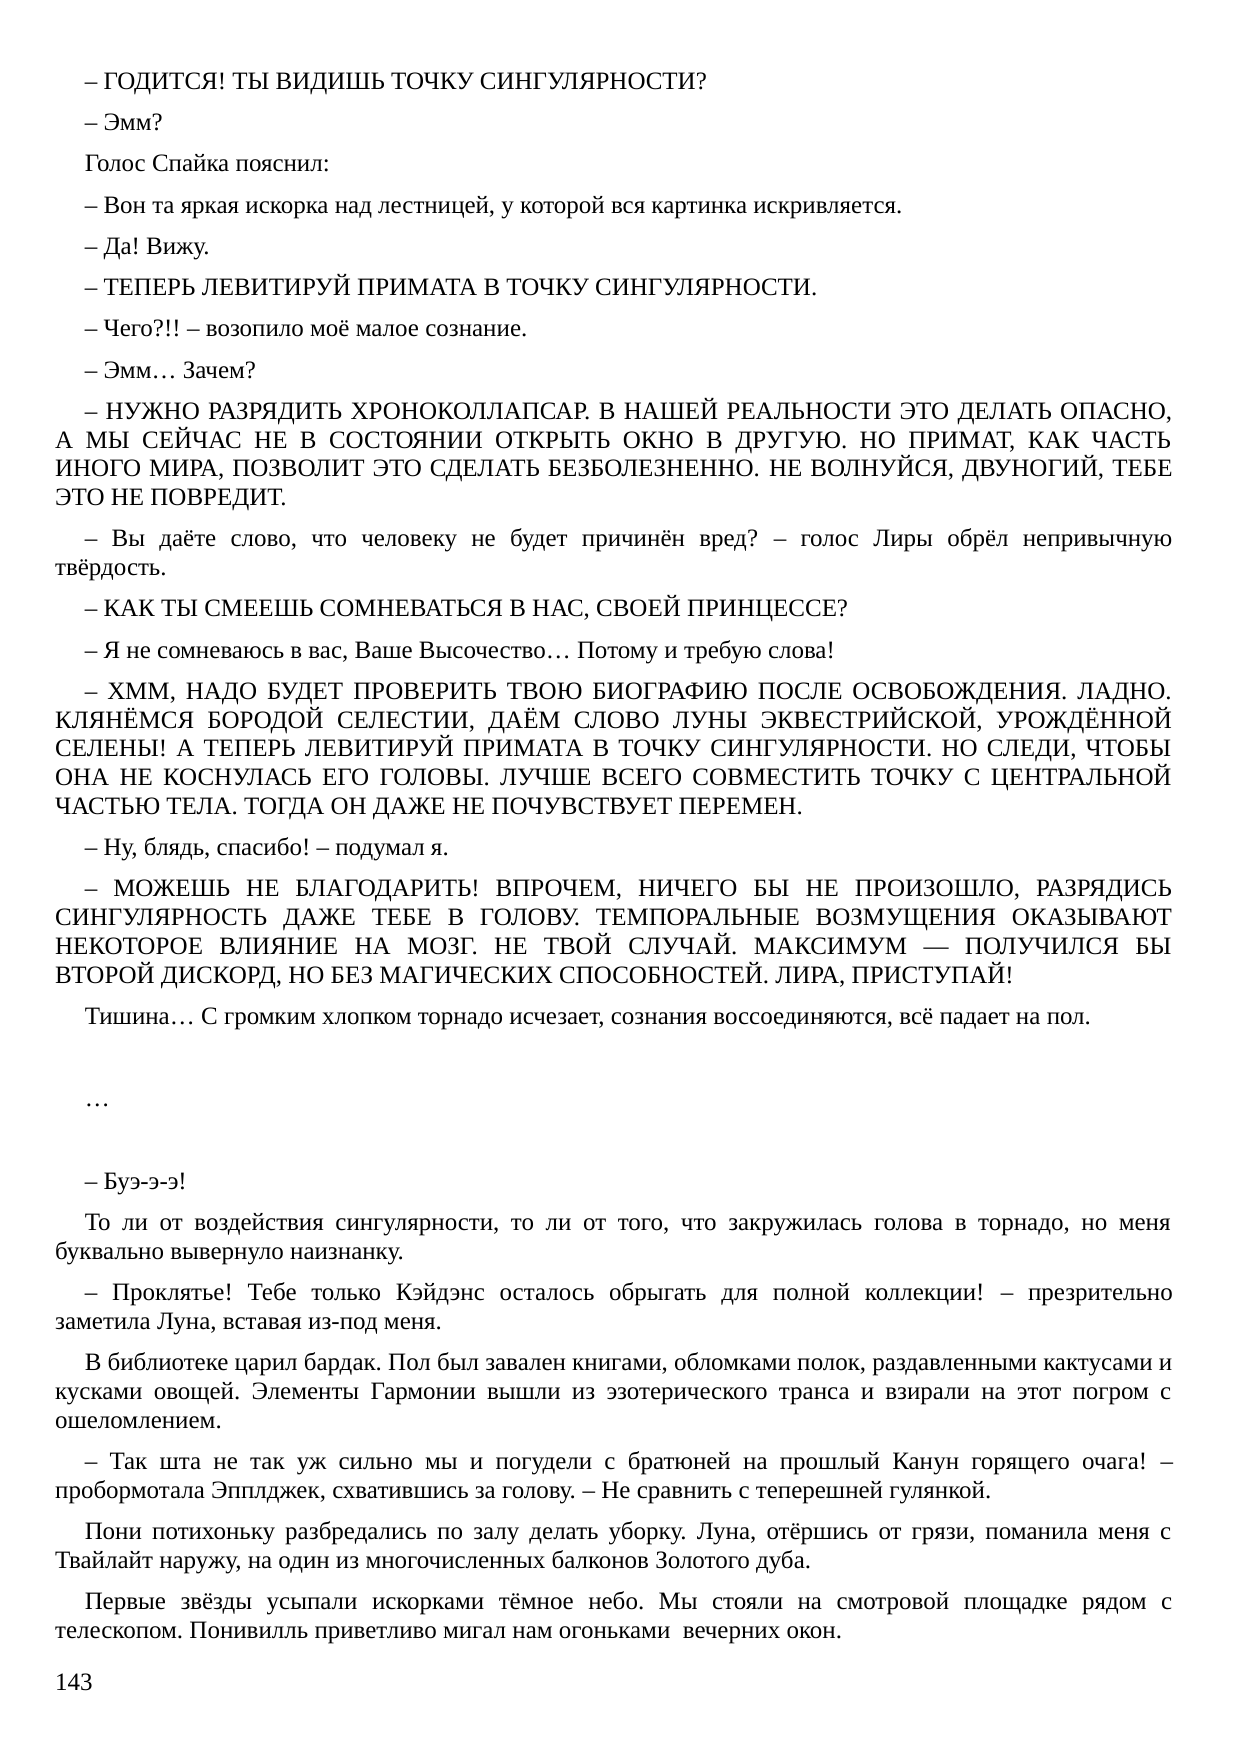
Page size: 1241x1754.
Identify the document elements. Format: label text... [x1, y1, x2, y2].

text – ХММ, НАДО БУДЕТ ПРОВЕРИТЬ ТВОЮ БИОГРАФИЮ ПОСЛЕ ОСВОБОЖДЕНИЯ. ЛАДНО. КЛЯНЁМСЯ БОРОДОЙ СЕЛЕСТИИ, ДАЁМ СЛОВО ЛУНЫ ЭКВЕСТРИЙСКОЙ, УРОЖДЁННОЙ СЕЛЕНЫ! А ТЕПЕРЬ ЛЕВИТИРУЙ ПРИМАТА В ТОЧКУ СИНГУЛЯРНОСТИ. НО СЛЕДИ, ЧТОБЫ ОНА НЕ КОСНУЛАСЬ ЕГО ГОЛОВЫ. ЛУЧШЕ ВСЕГО СОВМЕСТИТЬ ТОЧКУ С ЦЕНТРАЛЬНОЙ ЧАСТЬЮ ТЕЛА. ТОГДА ОН ДАЖЕ НЕ ПОЧУВСТВУЕТ ПЕРЕМЕН. [55, 676, 1173, 820]
text – Чего?!! – возопило моё малое сознание. [55, 313, 1173, 342]
text – Так шта не так уж сильно мы и погудели с братюней на прошлый Канун горящего очага! – пробормотала Эпплджек, схватившись за голову. – Не сравнить с теперешней гулянкой. [55, 1446, 1173, 1503]
text Голос Спайка пояснил: [55, 148, 1173, 177]
text – ТЕПЕРЬ ЛЕВИТИРУЙ ПРИМАТА В ТОЧКУ СИНГУЛЯРНОСТИ. [55, 272, 1173, 301]
text – ГОДИТСЯ! ТЫ ВИДИШЬ ТОЧКУ СИНГУЛЯРНОСТИ? [55, 66, 1173, 95]
text – Ну, блядь, спасибо! – подумал я. [55, 832, 1173, 861]
text – КАК ТЫ СМЕЕШЬ СОМНЕВАТЬСЯ В НАС, СВОЕЙ ПРИНЦЕССЕ? [55, 593, 1173, 622]
text Тишина… С громким хлопком торнадо исчезает, сознания воссоединяются, всё падает на пол. [55, 1001, 1173, 1030]
text … [55, 1083, 1173, 1112]
text Первые звёзды усыпали искорками тёмное небо. Мы стояли на смотровой площадке рядом с телескопом. Понивилль приветливо мигал нам огоньками вечерних окон. [55, 1586, 1173, 1643]
text – Я не сомневаюсь в вас, Ваше Высочество… Потому и требую слова! [55, 635, 1173, 663]
text – Эмм? [55, 107, 1173, 136]
text – Эмм… Зачем? [55, 355, 1173, 383]
text – Да! Вижу. [55, 231, 1173, 260]
text – Вы даёте слово, что человеку не будет причинён вред? – голос Лиры обрёл непривычную твёрдость. [55, 523, 1173, 581]
text – Буэ-э-э! [55, 1166, 1173, 1195]
text В библиотеке царил бардак. Пол был завален книгами, обломками полок, раздавленными кактусами и кусками овощей. Элементы Гармонии вышли из эзотерического транса и взирали на этот погром с ошеломлением. [55, 1347, 1173, 1433]
text – Вон та яркая искорка над лестницей, у которой вся картинка искривляется. [55, 190, 1173, 218]
text – МОЖЕШЬ НЕ БЛАГОДАРИТЬ! ВПРОЧЕМ, НИЧЕГО БЫ НЕ ПРОИЗОШЛО, РАЗРЯДИСЬ СИНГУЛЯРНОСТЬ ДАЖЕ ТЕБЕ В ГОЛОВУ. ТЕМПОРАЛЬНЫЕ ВОЗМУЩЕНИЯ ОКАЗЫВАЮТ НЕКОТОРОЕ ВЛИЯНИЕ НА МОЗГ. НЕ ТВОЙ СЛУЧАЙ. МАКСИМУМ — ПОЛУЧИЛСЯ БЫ ВТОРОЙ ДИСКОРД, НО БЕЗ МАГИЧЕСКИХ СПОСОБНОСТЕЙ. ЛИРА, ПРИСТУПАЙ! [55, 873, 1173, 988]
text – НУЖНО РАЗРЯДИТЬ ХРОНОКОЛЛАПСАР. В НАШЕЙ РЕАЛЬНОСТИ ЭТО ДЕЛАТЬ ОПАСНО, А МЫ СЕЙЧАС НЕ В СОСТОЯНИИ ОТКРЫТЬ ОКНО В ДРУГУЮ. НО ПРИМАТ, КАК ЧАСТЬ ИНОГО МИРА, ПОЗВОЛИТ ЭТО СДЕЛАТЬ БЕЗБОЛЕЗНЕННО. НЕ ВОЛНУЙСЯ, ДВУНОГИЙ, ТЕБЕ ЭТО НЕ ПОВРЕДИТ. [55, 396, 1173, 511]
text – Проклятье! Тебе только Кэйдэнс осталось обрыгать для полной коллекции! – презрительно заметила Луна, вставая из-под меня. [55, 1277, 1173, 1335]
text Пони потихоньку разбредались по залу делать уборку. Луна, отёршись от грязи, поманила меня с Твайлайт наружу, на один из многочисленных балконов Золотого дуба. [55, 1516, 1173, 1573]
text То ли от воздействия сингулярности, то ли от того, что закружилась голова в торнадо, но меня буквально вывернуло наизнанку. [55, 1207, 1173, 1265]
